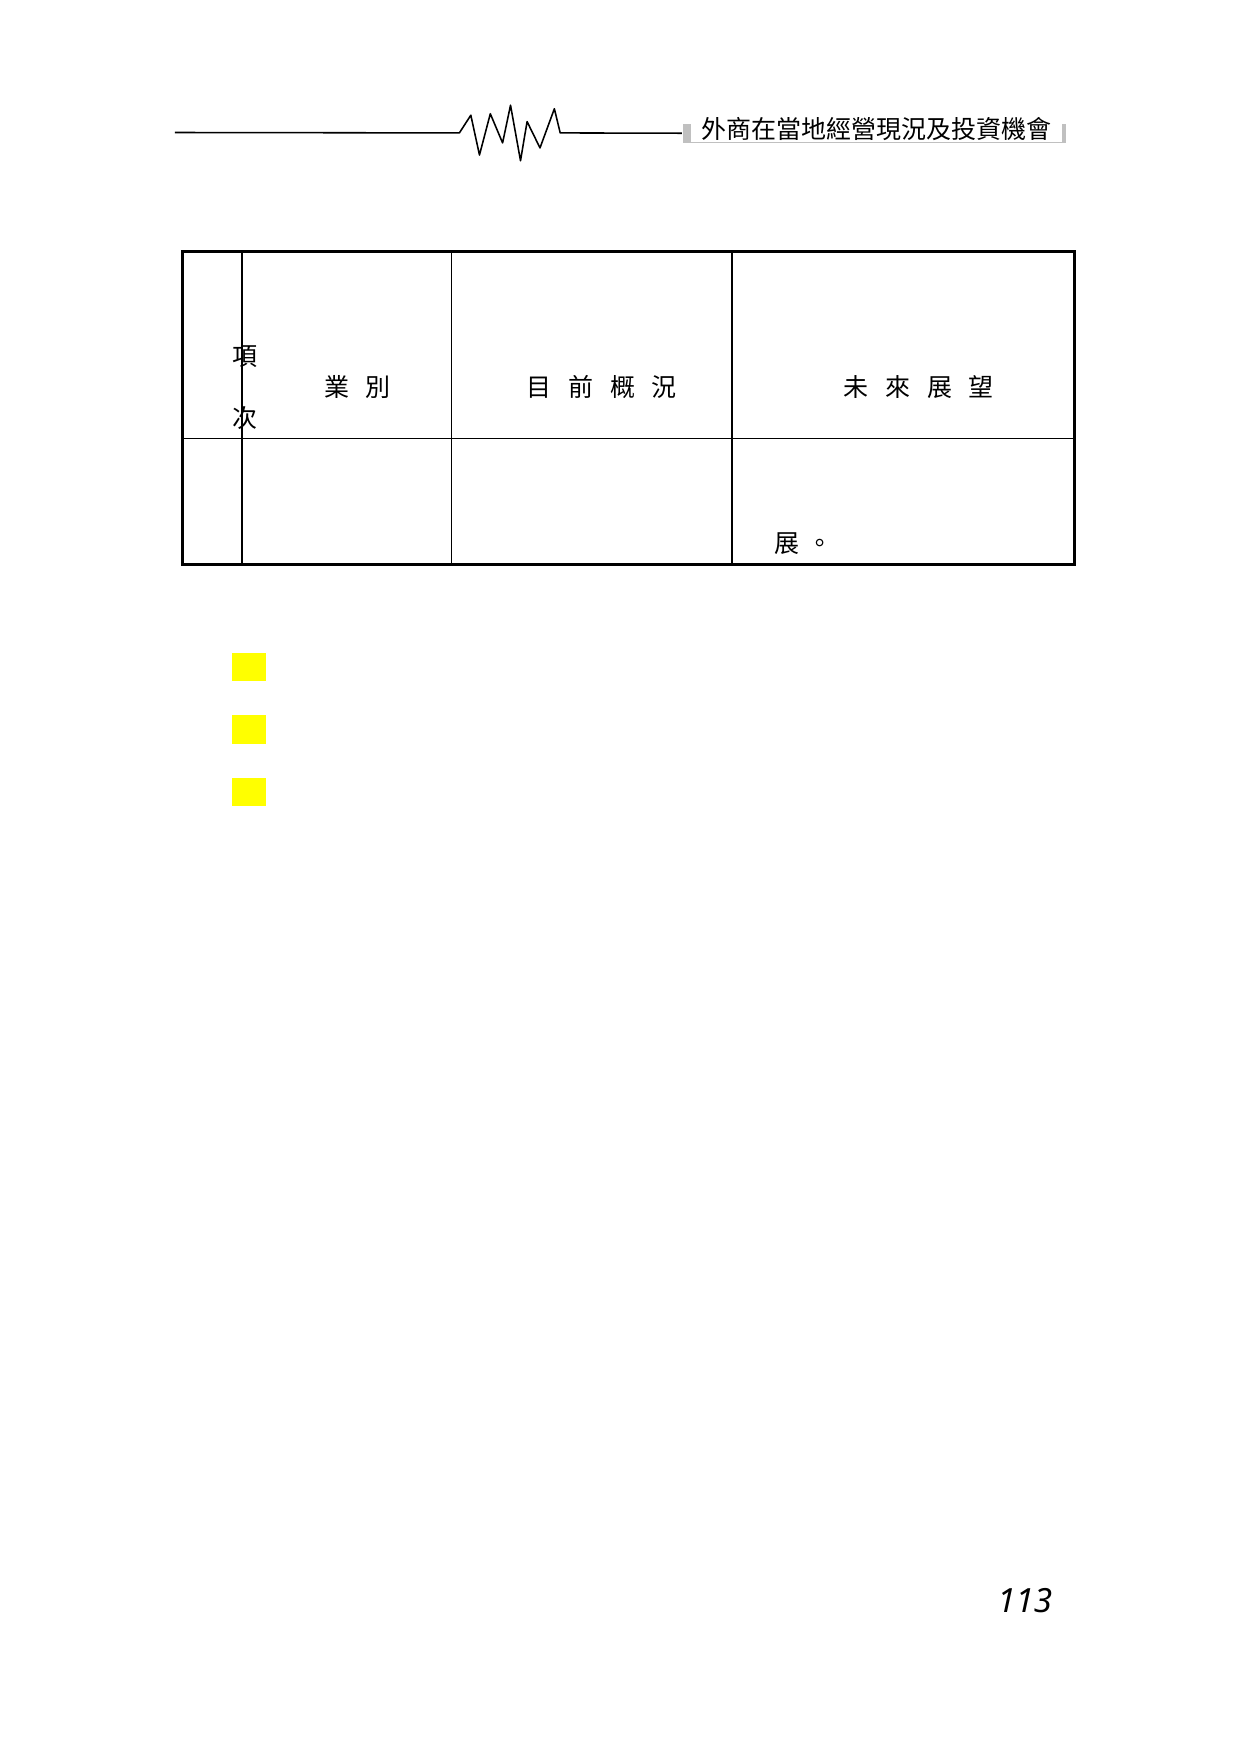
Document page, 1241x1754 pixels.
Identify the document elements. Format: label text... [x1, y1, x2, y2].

table_header 項次 [184, 253, 241, 438]
table_cell [243, 439, 451, 563]
table_header 業別 [243, 253, 451, 438]
table_cell [184, 439, 241, 563]
table_cell 展。 [733, 439, 1073, 563]
table_header 未來展望 [733, 253, 1073, 438]
table_cell [452, 439, 731, 563]
table_header 目前概況 [452, 253, 731, 438]
